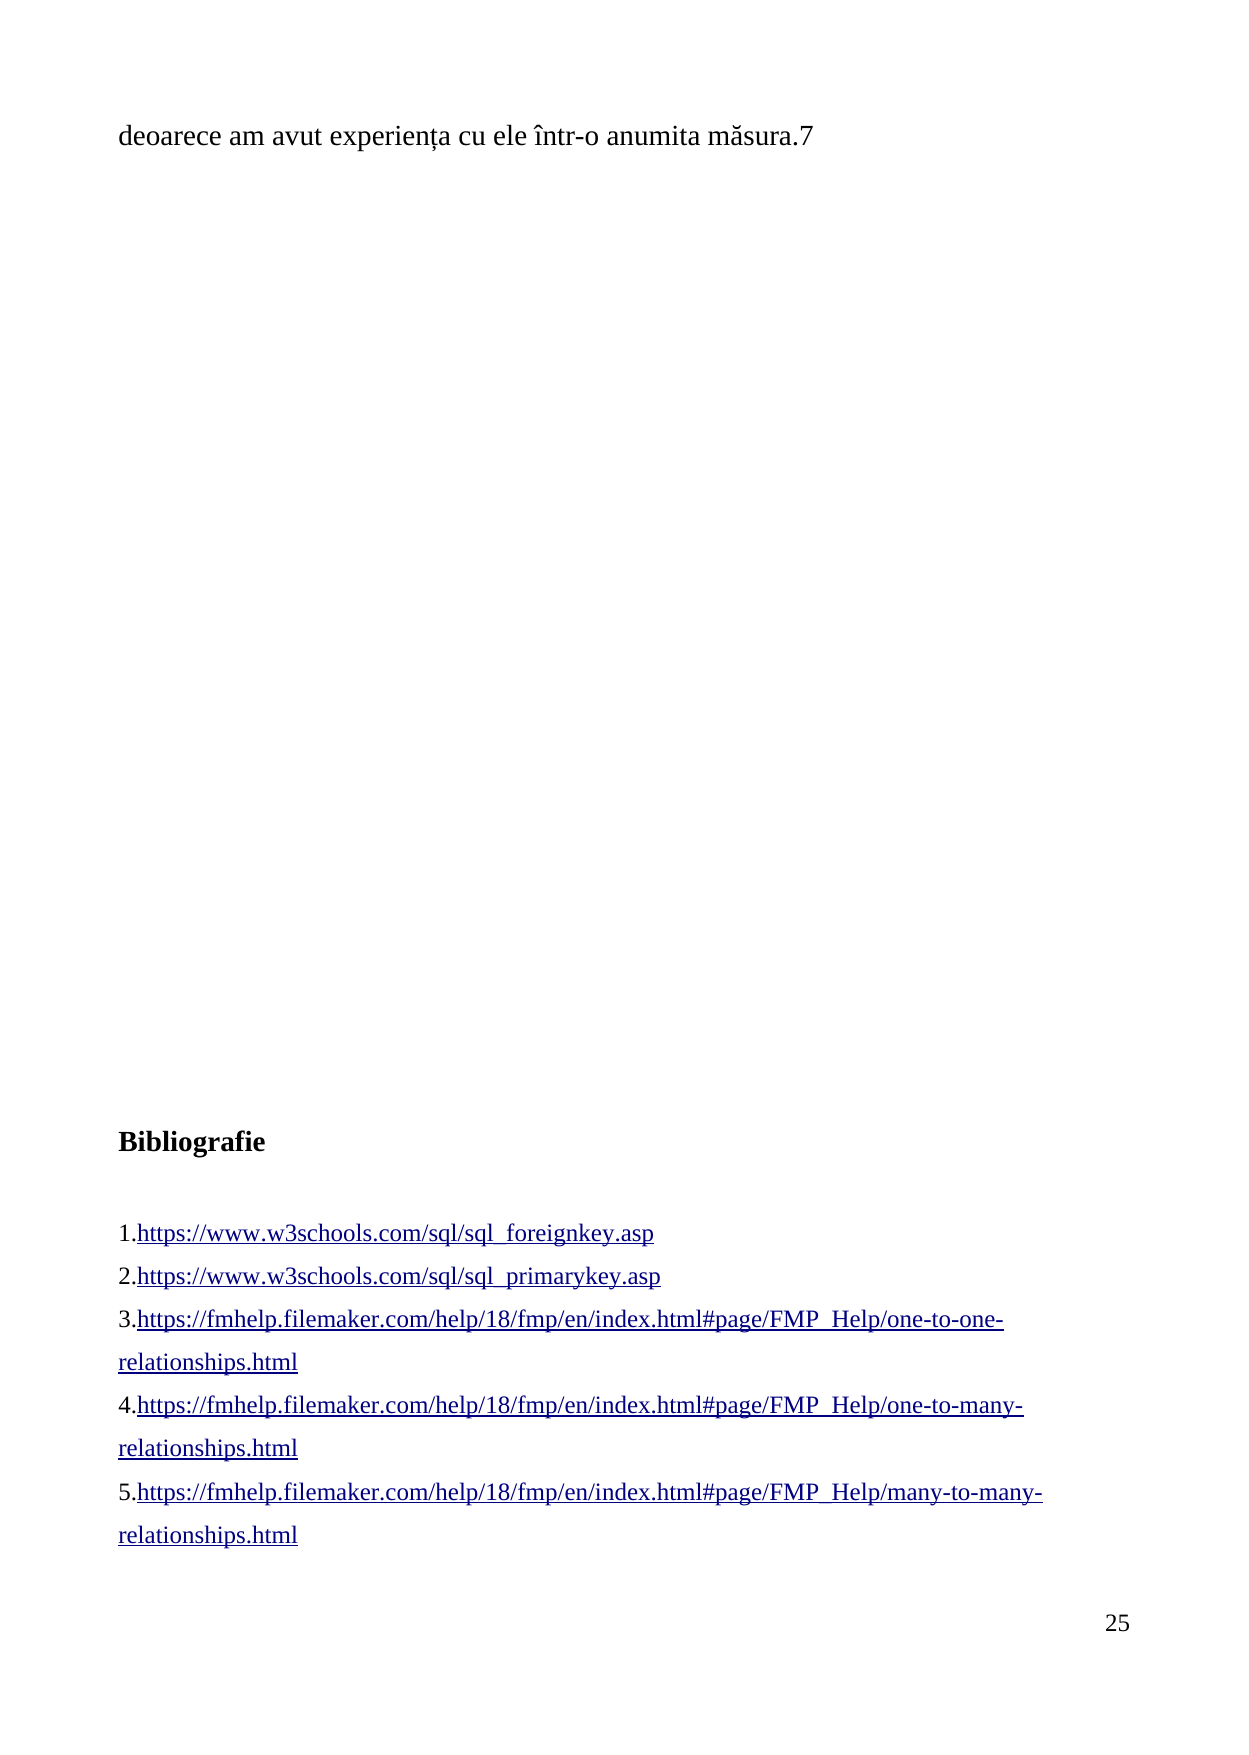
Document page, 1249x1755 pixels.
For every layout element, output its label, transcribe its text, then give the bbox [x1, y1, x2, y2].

text Bibliografie [118, 1124, 1130, 1158]
text 2.https://www.w3schools.com/sql/sql_primarykey.asp [118, 1261, 1130, 1290]
text deoarece am avut experiența cu ele într-o anumita măsura.7 [118, 118, 1130, 152]
text 1.https://www.w3schools.com/sql/sql_foreignkey.asp [118, 1218, 1130, 1247]
text 4.https://fmhelp.filemaker.com/help/18/fmp/en/index.html#page/FMP_Help/one-to-many-relationships.html [118, 1390, 1130, 1462]
text 3.https://fmhelp.filemaker.com/help/18/fmp/en/index.html#page/FMP_Help/one-to-one- relationships.html [118, 1304, 1130, 1376]
text 5.https://fmhelp.filemaker.com/help/18/fmp/en/index.html#page/FMP_Help/many-to-many-relationships.html [118, 1477, 1130, 1548]
